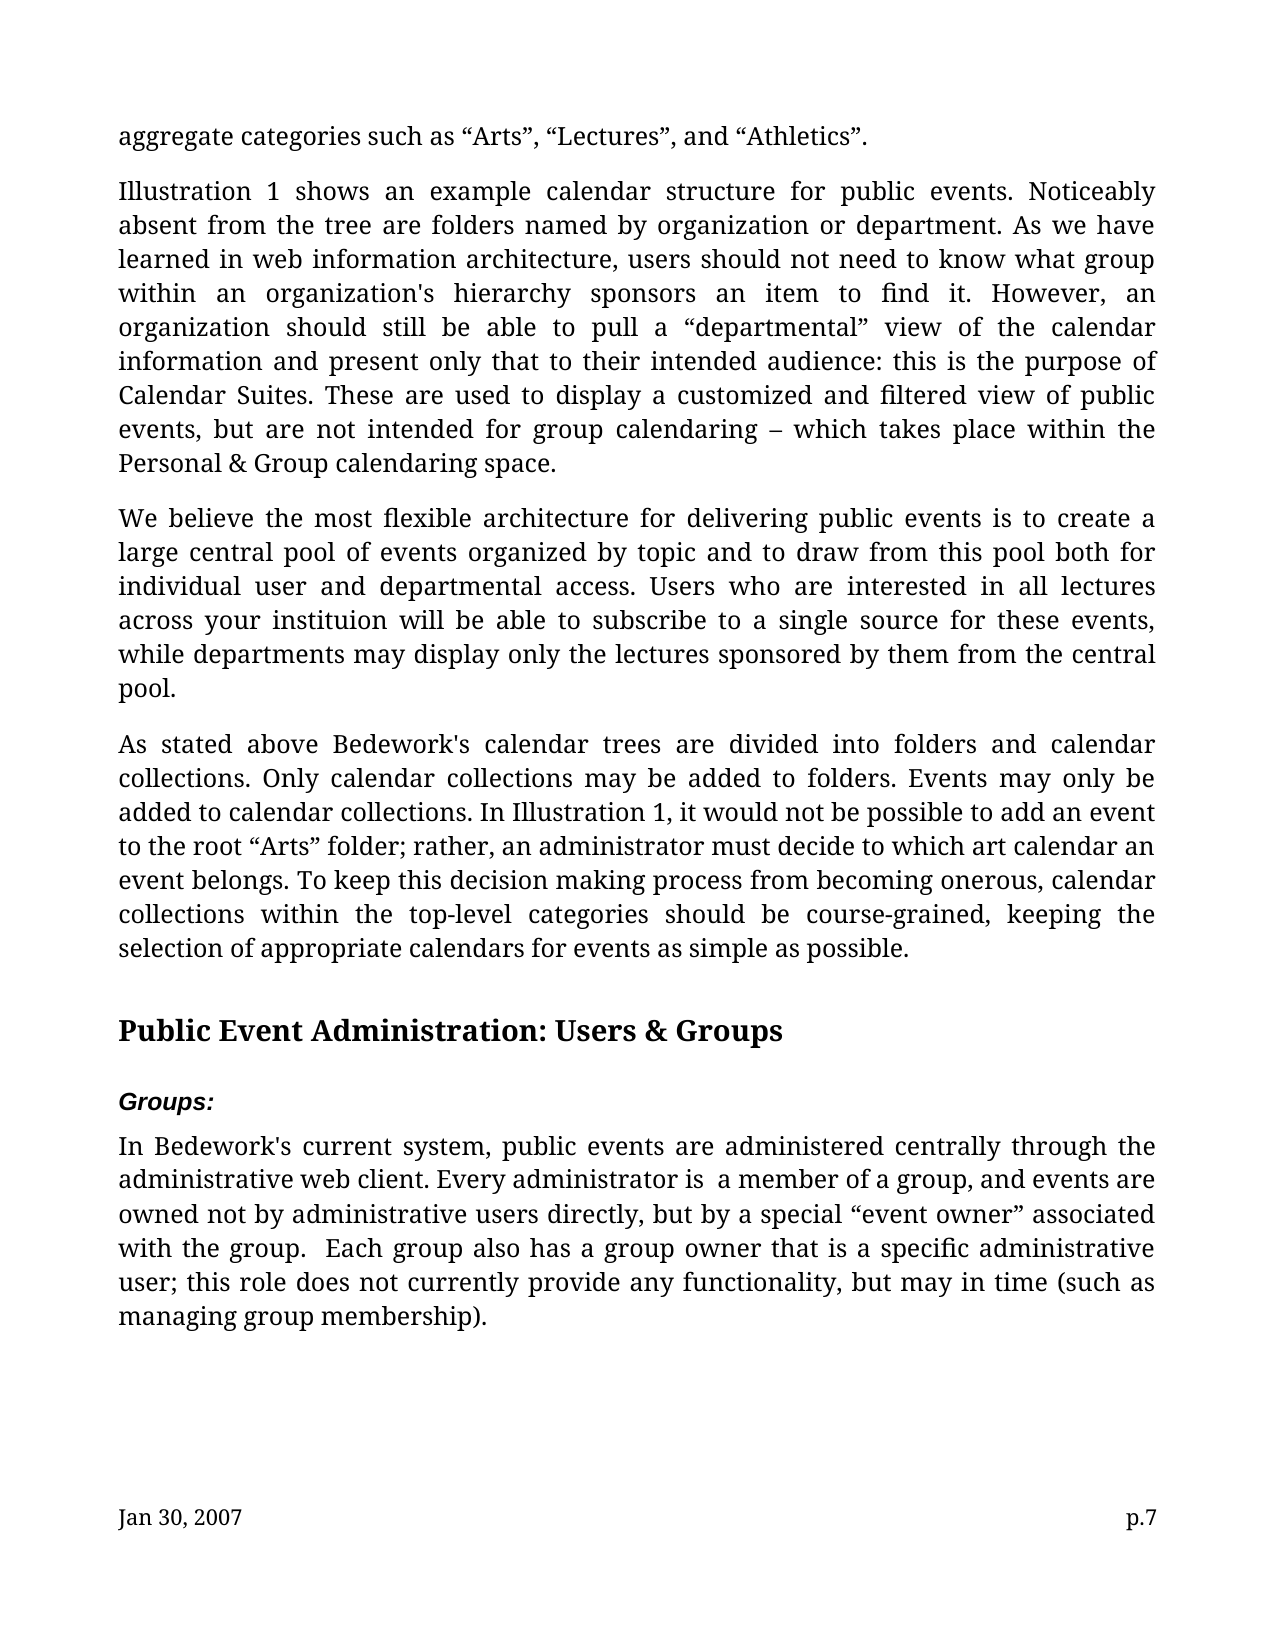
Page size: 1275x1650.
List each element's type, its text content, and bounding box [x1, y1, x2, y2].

subtitle Groups: [118, 1088, 1157, 1116]
text As stated above Bedework's calendar trees are divided into folders and calendar collections. Only calendar collections may be added to folders. Events may only be added to calendar collections. In Illustration 1, it would not be possible to add an event to the root “Arts” folder; rather, an administrator must decide to which art calendar an event belongs. To keep this decision making process from becoming onerous, calendar collections within the top-level categories should be course-grained, keeping the selection of appropriate calendars for events as simple as possible. [118, 726, 1157, 965]
text In Bedework's current system, public events are administered centrally through the administrative web client. Every administrator is a member of a group, and events are owned not by administrative users directly, but by a special “event owner” associated with the group. Each group also has a group owner that is a specific administrative user; this role does not currently provide any functionality, but may in time (such as managing group membership). [118, 1128, 1157, 1332]
text We believe the most flexible architecture for delivering public events is to create a large central pool of events organized by topic and to draw from this pool both for individual user and departmental access. Users who are interested in all lectures across your instituion will be able to subscribe to a single source for these events, while departments may display only the lectures sponsored by them from the central pool. [118, 501, 1157, 705]
subtitle Public Event Administration: Users & Groups [118, 1011, 1157, 1050]
text Illustration 1 shows an example calendar structure for public events. Noticeably absent from the tree are folders named by organization or department. As we have learned in web information architecture, users should not need to know what group within an organization's hierarchy sponsors an item to find it. However, an organization should still be able to pull a “departmental” view of the calendar information and present only that to their intended audience: this is the purpose of Calendar Suites. These are used to display a customized and filtered view of public events, but are not intended for group calendaring – which takes place within the Personal & Group calendaring space. [118, 173, 1157, 480]
text aggregate categories such as “Arts”, “Lectures”, and “Athletics”. [118, 118, 1157, 152]
